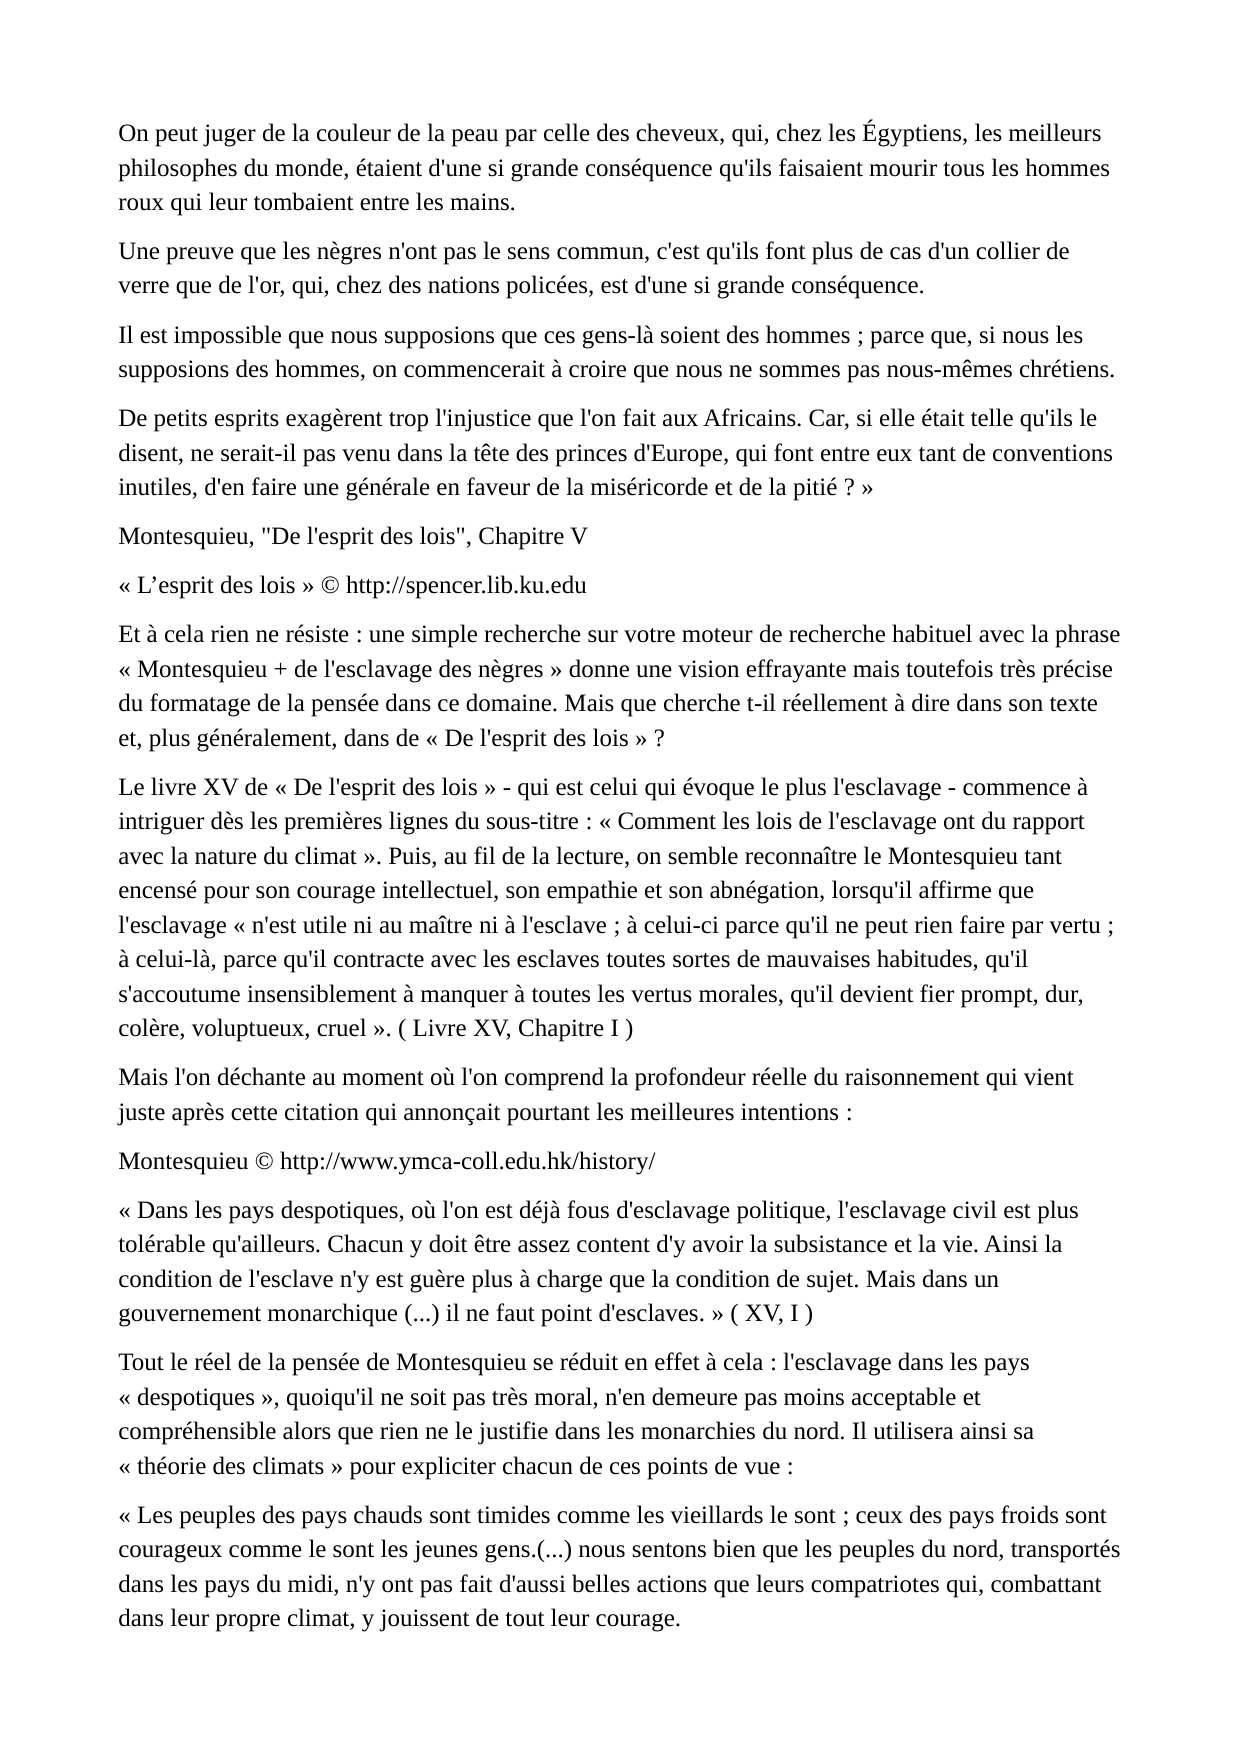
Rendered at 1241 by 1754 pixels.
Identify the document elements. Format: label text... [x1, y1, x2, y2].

text Montesquieu © http://www.ymca-coll.edu.hk/history/ [118, 1146, 1122, 1174]
text Une preuve que les nègres n'ont pas le sens commun, c'est qu'ils font plus de cas d'un collier de verre que de l'or, qui, chez des nations policées, est d'une si grande conséquence. [118, 236, 1122, 299]
text « Les peuples des pays chauds sont timides comme les vieillards le sont ; ceux des pays froids sont courageux comme le sont les jeunes gens.(...) nous sentons bien que les peuples du nord, transportés dans les pays du midi, n'y ont pas fait d'aussi belles actions que leurs compatriotes qui, combattant dans leur propre climat, y jouissent de tout leur courage. [118, 1500, 1122, 1632]
text De petits esprits exagèrent trop l'injustice que l'on fait aux Africains. Car, si elle était telle qu'ils le disent, ne serait-il pas venu dans la tête des princes d'Europe, qui font entre eux tant de conventions inutiles, d'en faire une générale en faveur de la miséricorde et de la pitié ? » [118, 403, 1122, 501]
text Tout le réel de la pensée de Montesquieu se réduit en effet à cela : l'esclavage dans les pays « despotiques », quoiqu'il ne soit pas très moral, n'en demeure pas moins acceptable et compréhensible alors que rien ne le justifie dans les monarchies du nord. Il utilisera ainsi sa « théorie des climats » pour expliciter chacun de ces points de vue : [118, 1347, 1122, 1479]
text On peut juger de la couleur de la peau par celle des cheveux, qui, chez les Égyptiens, les meilleurs philosophes du monde, étaient d'une si grande conséquence qu'ils faisaient mourir tous les hommes roux qui leur tombaient entre les mains. [118, 118, 1122, 216]
text Le livre XV de « De l'esprit des lois » - qui est celui qui évoque le plus l'esclavage - commence à intriguer dès les premières lignes du sous-titre : « Comment les lois de l'esclavage ont du rapport avec la nature du climat ». Puis, au fil de la lecture, on semble reconnaître le Montesquieu tant encensé pour son courage intellectuel, son empathie et son abnégation, lorsqu'il affirme que l'esclavage « n'est utile ni au maître ni à l'esclave ; à celui-ci parce qu'il ne peut rien faire par vertu ; à celui-là, parce qu'il contracte avec les esclaves toutes sortes de mauvaises habitudes, qu'il s'accoutume insensiblement à manquer à toutes les vertus morales, qu'il devient fier prompt, dur, colère, voluptueux, cruel ». ( Livre XV, Chapitre I ) [118, 772, 1122, 1042]
text « L’esprit des lois » © http://spencer.lib.ku.edu [118, 570, 1122, 599]
text Il est impossible que nous supposions que ces gens-là soient des hommes ; parce que, si nous les supposions des hommes, on commencerait à croire que nous ne sommes pas nous-mêmes chrétiens. [118, 320, 1122, 383]
text Montesquieu, "De l'esprit des lois", Chapitre V [118, 521, 1122, 550]
text « Dans les pays despotiques, où l'on est déjà fous d'esclavage politique, l'esclavage civil est plus tolérable qu'ailleurs. Chacun y doit être assez content d'y avoir la subsistance et la vie. Ainsi la condition de l'esclave n'y est guère plus à charge que la condition de sujet. Mais dans un gouvernement monarchique (...) il ne faut point d'esclaves. » ( XV, I ) [118, 1195, 1122, 1327]
text Et à cela rien ne résiste : une simple recherche sur votre moteur de recherche habituel avec la phrase « Montesquieu + de l'esclavage des nègres » donne une vision effrayante mais toutefois très précise du formatage de la pensée dans ce domaine. Mais que cherche t-il réellement à dire dans son texte et, plus généralement, dans de « De l'esprit des lois » ? [118, 619, 1122, 752]
text Mais l'on déchante au moment où l'on comprend la profondeur réelle du raisonnement qui vient juste après cette citation qui annonçait pourtant les meilleures intentions : [118, 1062, 1122, 1126]
